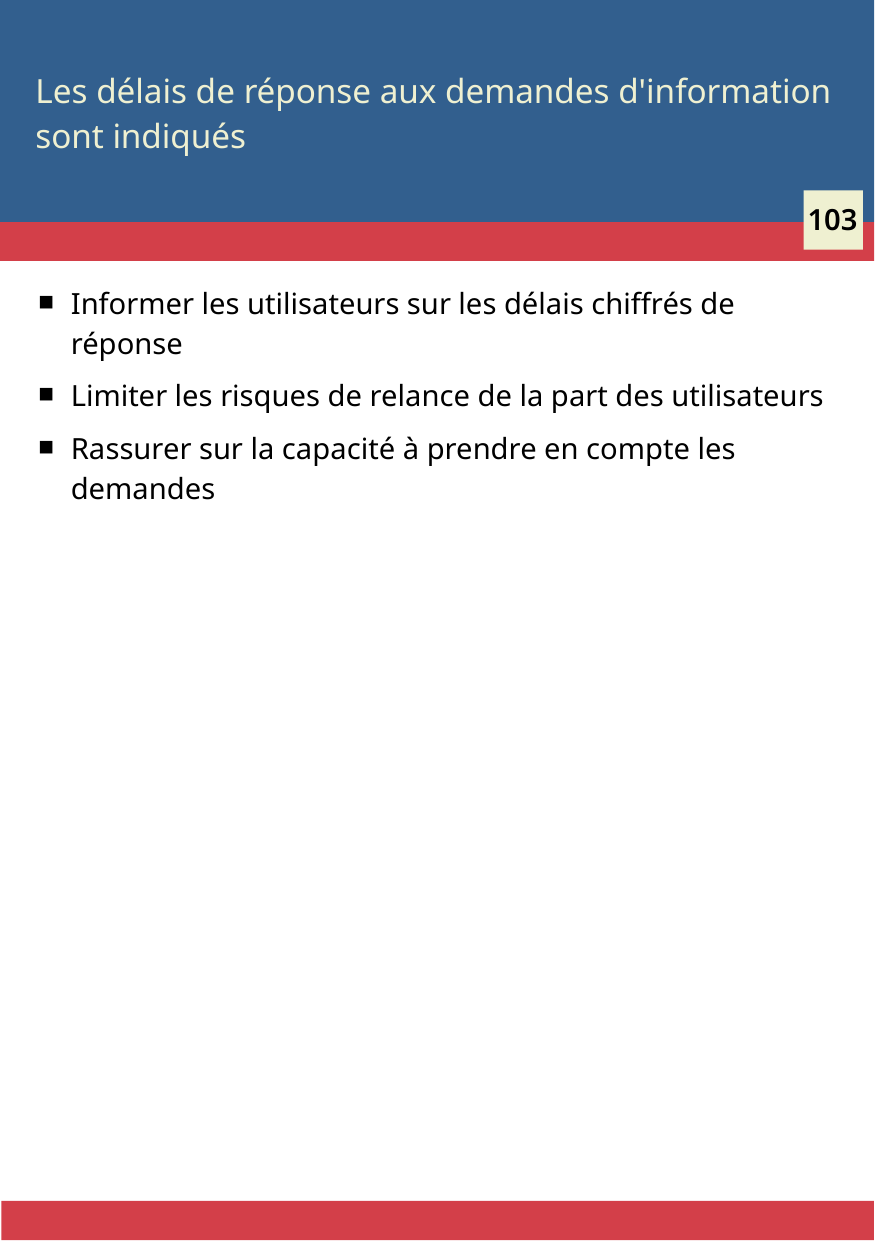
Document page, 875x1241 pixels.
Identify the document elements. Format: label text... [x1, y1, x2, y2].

title Les délais de réponse aux demandes d'information sont indiqués [35, 13, 839, 213]
text_box 103 [803, 188, 863, 249]
list Informer les utilisateurs sur les délais chiffrés de réponse Limiter les risques de relance de la part des utilisateurs Rassurer sur la capacité à prendre en compte les demandes [23, 283, 839, 1111]
